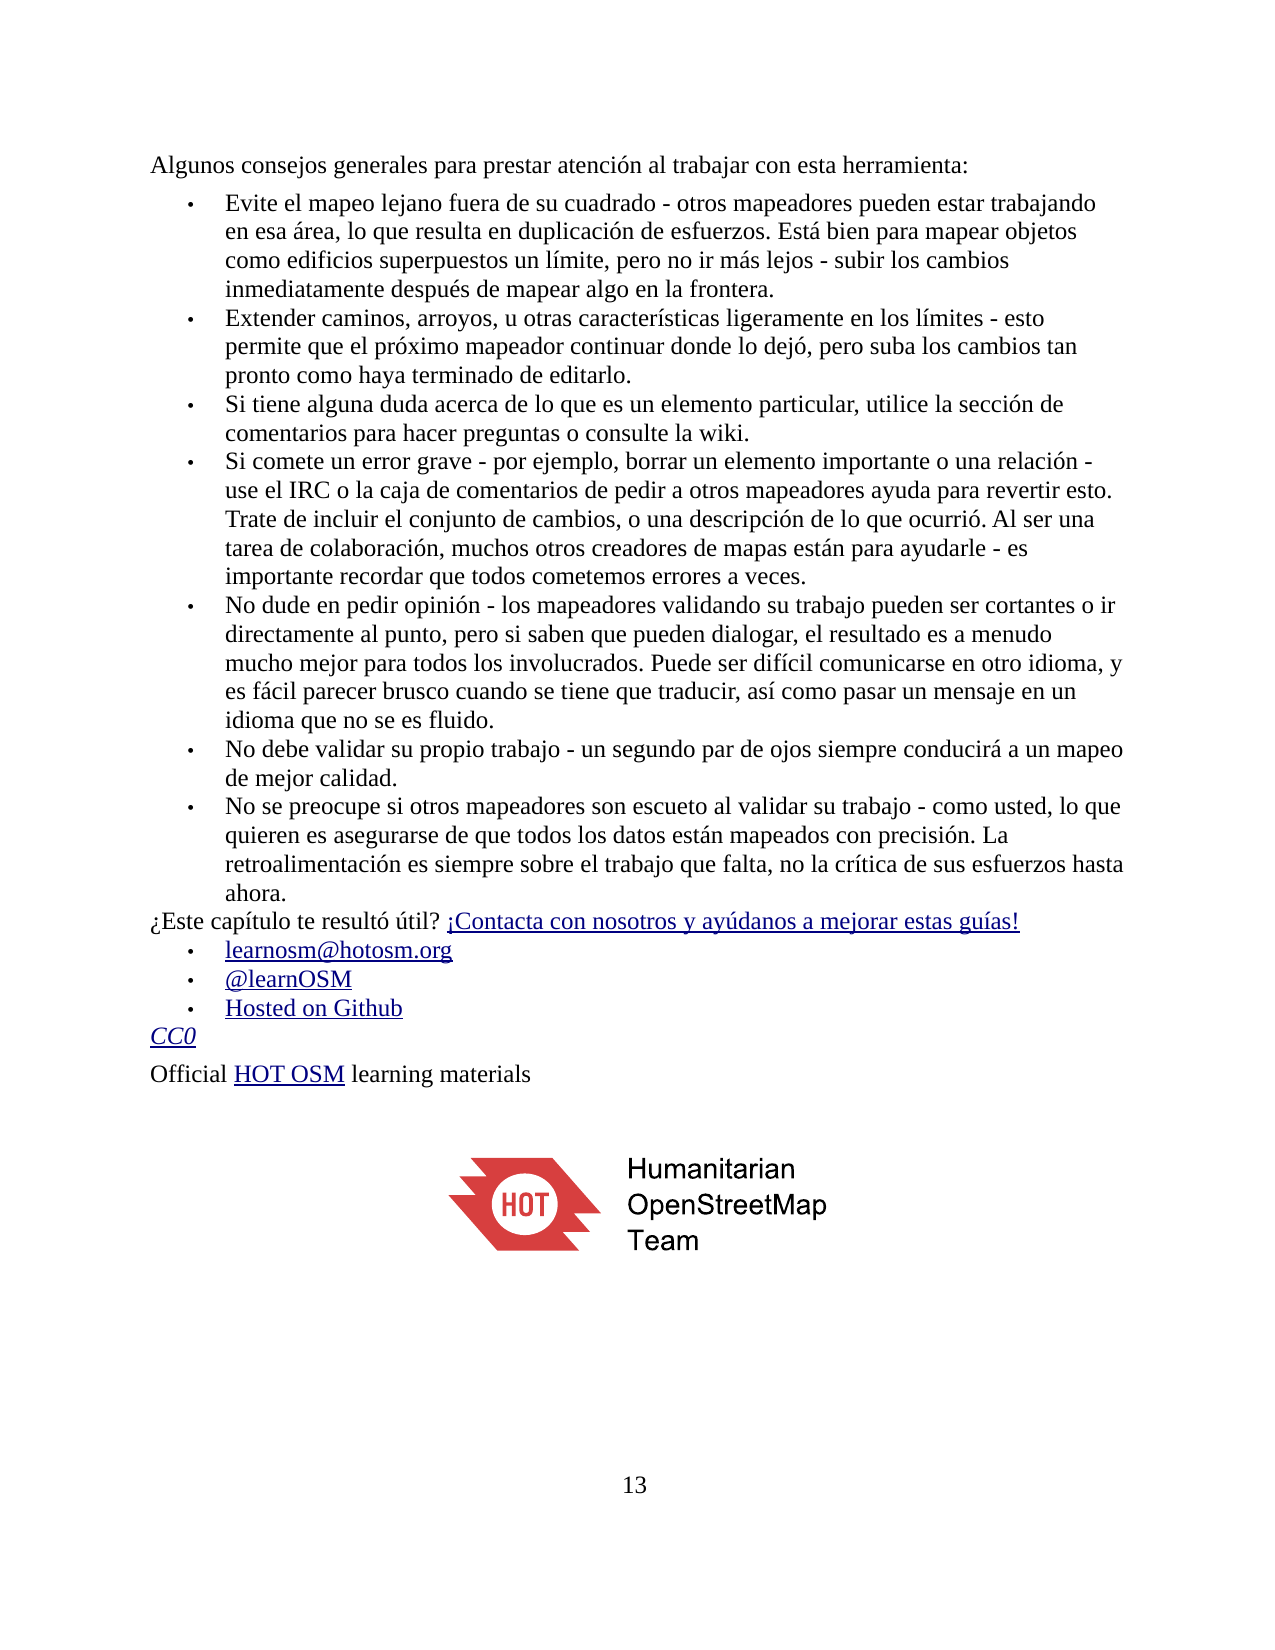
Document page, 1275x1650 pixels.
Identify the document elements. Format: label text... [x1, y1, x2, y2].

list Si comete un error grave - por ejemplo, borrar un elemento importante o una relación - use el IRC o la caja de comentarios de pedir a otros mapeadores ayuda para revertir esto. Trate de incluir el conjunto de cambios, o una descripción de lo que ocurrió. Al ser una tarea de colaboración, muchos otros creadores de mapas están para ayudarle - es importante recordar que todos cometemos errores a veces. [187, 446, 1125, 590]
text CC0 [150, 1021, 1125, 1050]
text ¿Este capítulo te resultó útil? ¡Contacta con nosotros y ayúdanos a mejorar estas guías! [150, 906, 1125, 935]
list Evite el mapeo lejano fuera de su cuadrado - otros mapeadores pueden estar trabajando en esa área, lo que resulta en duplicación de esfuerzos. Está bien para mapear objetos como edificios superpuestos un límite, pero no ir más lejos - subir los cambios inmediatamente después de mapear algo en la frontera. [187, 188, 1125, 303]
text Algunos consejos generales para prestar atención al trabajar con esta herramienta: [150, 150, 1125, 179]
list @learnOSM [187, 964, 1125, 993]
list Extender caminos, arroyos, u otras características ligeramente en los límites - esto permite que el próximo mapeador continuar donde lo dejó, pero suba los cambios tan pronto como haya terminado de editarlo. [187, 303, 1125, 389]
list No debe validar su propio trabajo - un segundo par de ojos siempre conducirá a un mapeo de mejor calidad. [187, 734, 1125, 791]
text Official HOT OSM learning materials [150, 1059, 1125, 1088]
list No se preocupe si otros mapeadores son escueto al validar su trabajo - como usted, lo que quieren es asegurarse de que todos los datos están mapeados con precisión. La retroalimentación es siempre sobre el trabajo que falta, no la crítica de sus esfuerzos hasta ahora. [187, 791, 1125, 906]
list No dude en pedir opinión - los mapeadores validando su trabajo pueden ser cortantes o ir directamente al punto, pero si saben que pueden dialogar, el resultado es a menudo mucho mejor para todos los involucrados. Puede ser difícil comunicarse en otro idioma, y es fácil parecer brusco cuando se tiene que traducir, así como pasar un mensaje en un idioma que no se es fluido. [187, 590, 1125, 734]
list Si tiene alguna duda acerca de lo que es un elemento particular, utilice la sección de comentarios para hacer preguntas o consulte la wiki. [187, 389, 1125, 446]
list learnosm@hotosm.org [187, 935, 1125, 964]
list Hosted on Github [187, 993, 1125, 1021]
